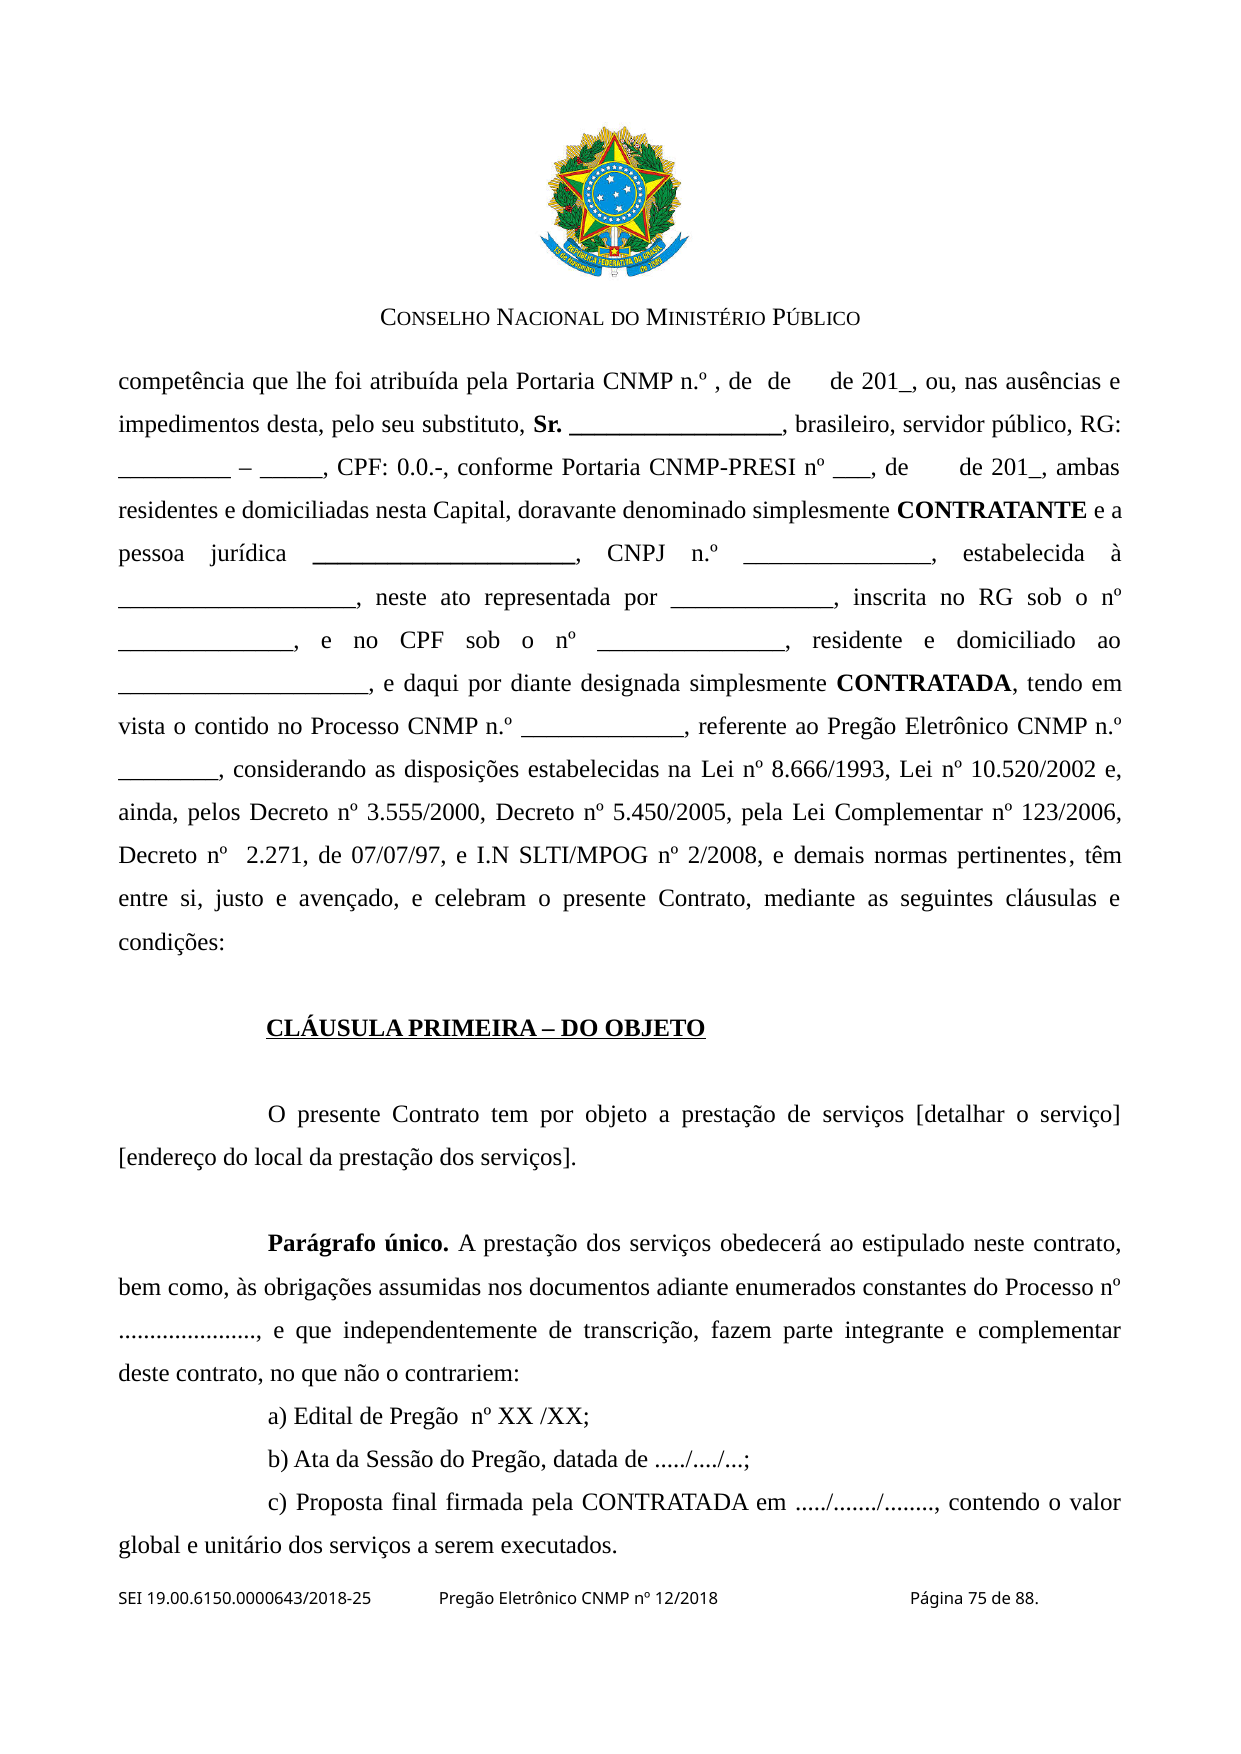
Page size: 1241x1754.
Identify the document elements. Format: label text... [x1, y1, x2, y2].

text c) Proposta final firmada pela CONTRATADA em ...../......./........, contendo o valor global e unitário dos serviços a serem executados. [118, 1487, 1122, 1559]
text competência que lhe foi atribuída pela Portaria CNMP n.º , de de de 201_, ou, nas ausências e impedimentos desta, pelo seu substituto, Sr. _________________, brasileiro, servidor público, RG: _________ – _____, CPF: 0.0.-, conforme Portaria CNMP-PRESI nº ___, de de 201_, ambas residentes e domiciliadas nesta Capital, doravante denominado simplesmente CONTRATANTE e a pessoa jurídica _____________________, CNPJ n.º _______________, estabelecida à ___________________, neste ato representada por _____________, inscrita no RG sob o nº ______________, e no CPF sob o nº _______________, residente e domiciliado ao ____________________, e daqui por diante designada simplesmente CONTRATADA, tendo em vista o contido no Processo CNMP n.º _____________, referente ao Pregão Eletrônico CNMP n.º ________, considerando as disposições estabelecidas na Lei nº 8.666/1993, Lei nº 10.520/2002 e, ainda, pelos Decreto nº 3.555/2000, Decreto nº 5.450/2005, pela Lei Complementar nº 123/2006, Decreto nº 2.271, de 07/07/97, e I.N SLTI/MPOG nº 2/2008, e demais normas pertinentes, têm entre si, justo e avençado, e celebram o presente Contrato, mediante as seguintes cláusulas e condições: [118, 366, 1122, 955]
text b) Ata da Sessão do Pregão, datada de ...../..../...; [118, 1444, 1122, 1473]
text CLÁUSULA PRIMEIRA – DO OBJETO [118, 1013, 1122, 1042]
text a) Edital de Pregão nº XX /XX; [118, 1401, 1122, 1430]
text Parágrafo único. A prestação dos serviços obedecerá ao estipulado neste contrato, bem como, às obrigações assumidas nos documentos adiante enumerados constantes do Processo nº ......................, e que independentemente de transcrição, fazem parte integrante e complementar deste contrato, no que não o contrariem: [118, 1228, 1122, 1387]
text O presente Contrato tem por objeto a prestação de serviços [detalhar o serviço] [endereço do local da prestação dos serviços]. [118, 1099, 1122, 1171]
